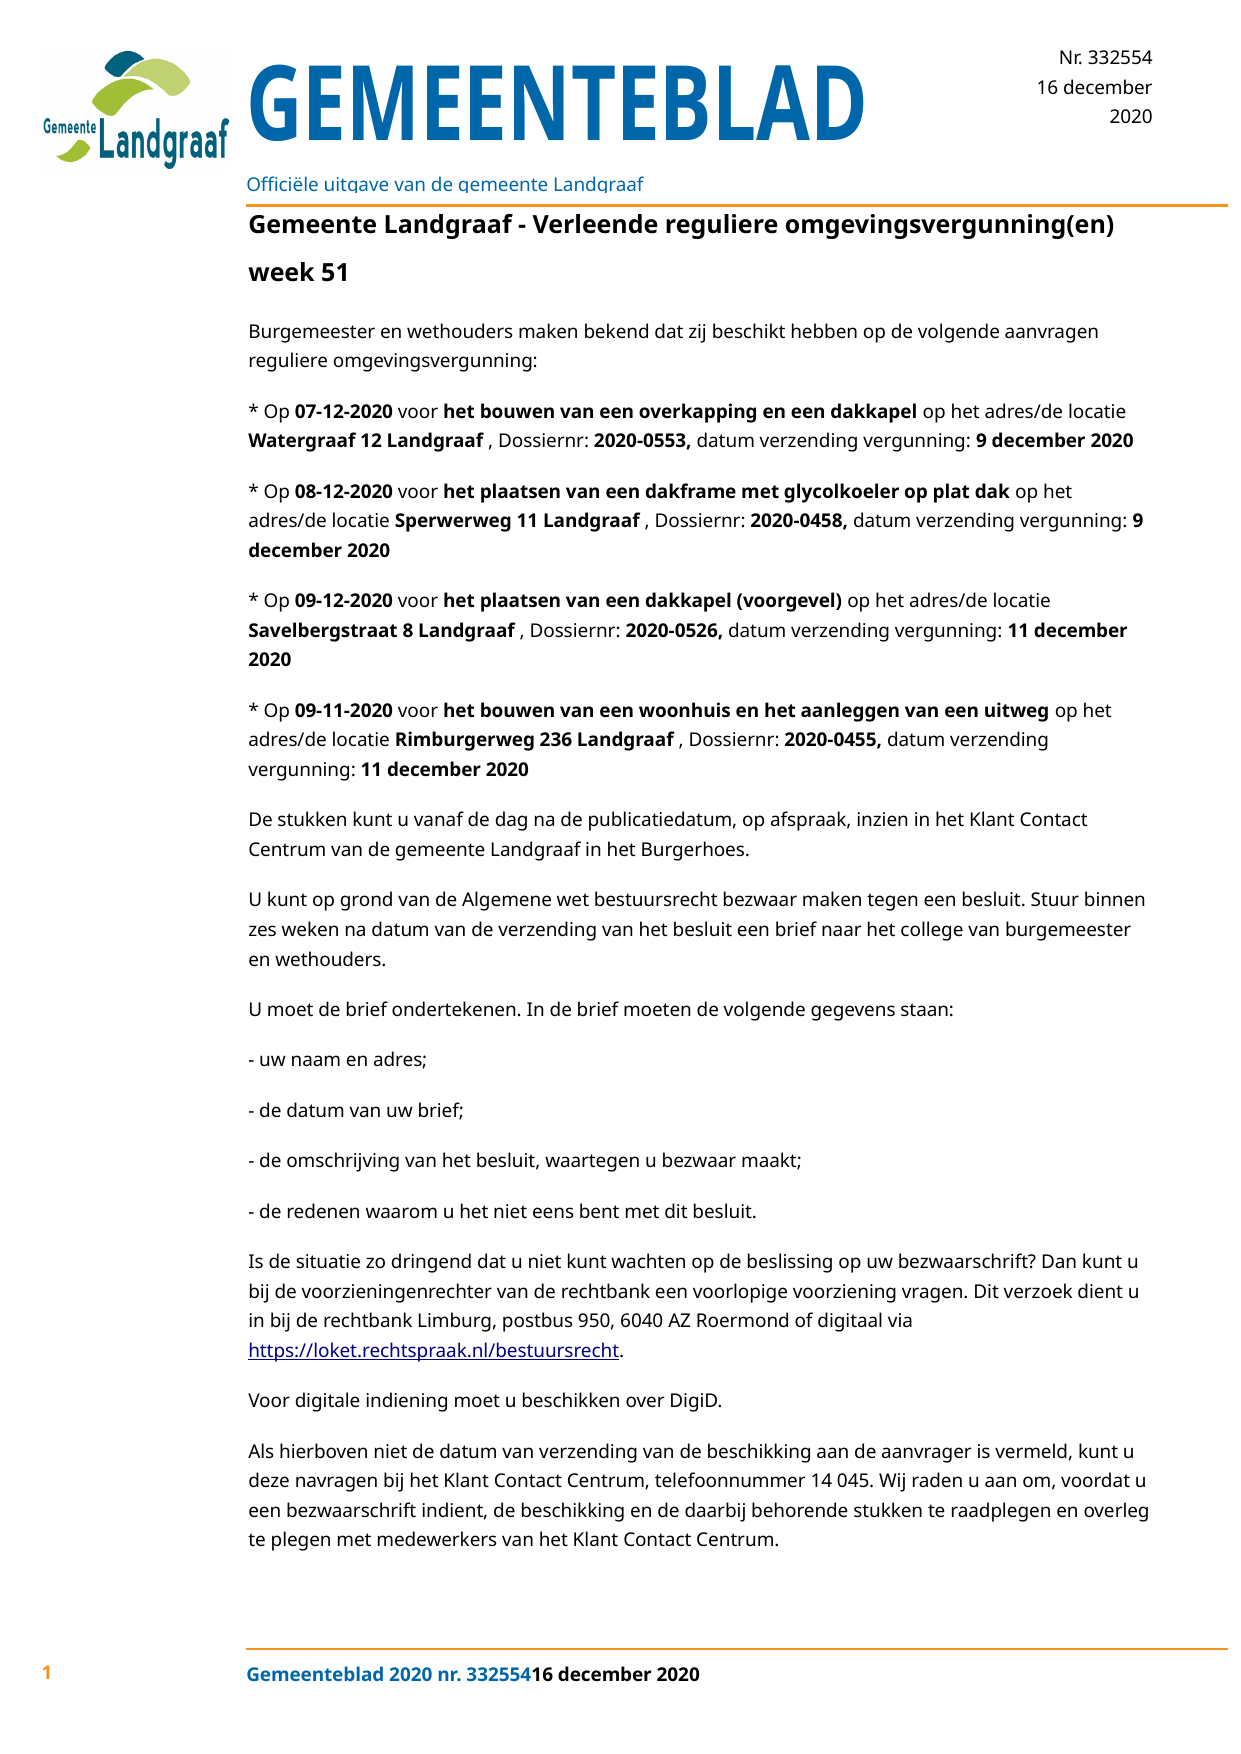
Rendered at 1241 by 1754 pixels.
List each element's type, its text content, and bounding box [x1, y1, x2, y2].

text Is de situatie zo dringend dat u niet kunt wachten op de beslissing op uw bezwaarschrift? Dan kunt u bij de voorzieningenrechter van de rechtbank een voorlopige voorziening vragen. Dit verzoek dient u in bij de rechtbank Limburg, postbus 950, 6040 AZ Roermond of digitaal via https://loket.rechtspraak.nl/bestuursrecht. [248, 1248, 1152, 1363]
picture [41, 47, 231, 172]
text Voor digitale indiening moet u beschikken over DigiD. [248, 1387, 1152, 1413]
text Gemeente Landgraaf - Verleende reguliere omgevingsvergunning(en) week 51 [248, 207, 1152, 288]
text Als hierboven niet de datum van verzending van de beschikking aan de aanvrager is vermeld, kunt u deze navragen bij het Klant Contact Centrum, telefoonnummer 14 045. Wij raden u aan om, voordat u een bezwaarschrift indient, de beschikking en de daarbij behorende stukken te raadplegen en overleg te plegen met medewerkers van het Klant Contact Centrum. [248, 1438, 1152, 1552]
text * Op 07-12-2020 voor het bouwen van een overkapping en een dakkapel op het adres/de locatie Watergraaf 12 Landgraaf , Dossiernr: 2020-0553, datum verzending vergunning: 9 december 2020 [248, 398, 1152, 453]
text - de redenen waarom u het niet eens bent met dit besluit. [248, 1198, 1152, 1224]
text - uw naam en adres; [248, 1047, 1152, 1072]
text De stukken kunt u vanaf de dag na de publicatiedatum, op afspraak, inzien in het Klant Contact Centrum van de gemeente Landgraaf in het Burgerhoes. [248, 807, 1152, 862]
text U kunt op grond van de Algemene wet bestuursrecht bezwaar maken tegen een besluit. Stuur binnen zes weken na datum van de verzending van het besluit een brief naar het college van burgemeester en wethouders. [248, 887, 1152, 972]
text * Op 08-12-2020 voor het plaatsen van een dakframe met glycolkoeler op plat dak op het adres/de locatie Sperwerweg 11 Landgraaf , Dossiernr: 2020-0458, datum verzending vergunning: 9 december 2020 [248, 478, 1152, 563]
text Burgemeester en wethouders maken bekend dat zij beschikt hebben op de volgende aanvragen reguliere omgevingsvergunning: [248, 318, 1152, 373]
text - de omschrijving van het besluit, waartegen u bezwaar maakt; [248, 1147, 1152, 1173]
text * Op 09-11-2020 voor het bouwen van een woonhuis en het aanleggen van een uitweg op het adres/de locatie Rimburgerweg 236 Landgraaf , Dossiernr: 2020-0455, datum verzending vergunning: 11 december 2020 [248, 697, 1152, 782]
text - de datum van uw brief; [248, 1097, 1152, 1123]
text U moet de brief ondertekenen. In de brief moeten de volgende gegevens staan: [248, 996, 1152, 1022]
text * Op 09-12-2020 voor het plaatsen van een dakkapel (voorgevel) op het adres/de locatie Savelbergstraat 8 Landgraaf , Dossiernr: 2020-0526, datum verzending vergunning: 11 december 2020 [248, 587, 1152, 672]
